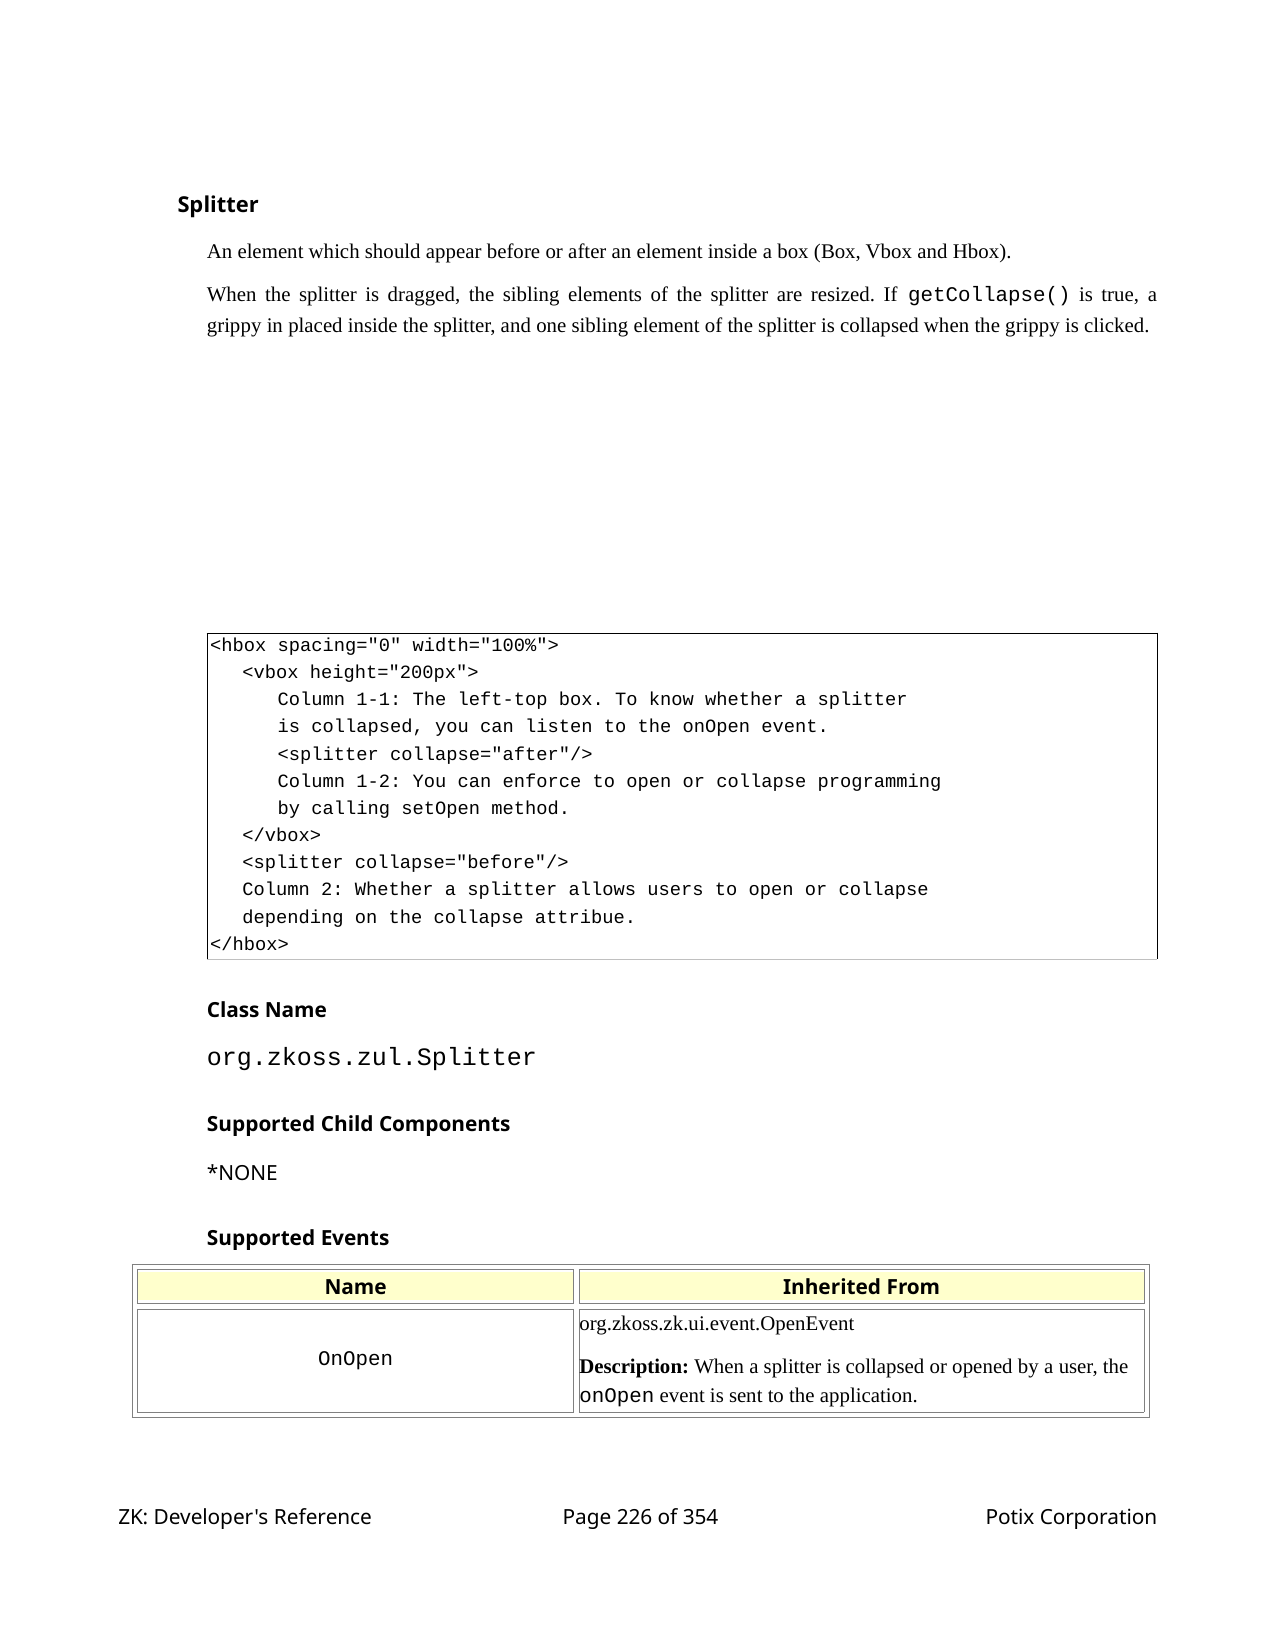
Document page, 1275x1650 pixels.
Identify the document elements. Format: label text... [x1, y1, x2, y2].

table_header Name [134, 1265, 576, 1303]
text </vbox> [208, 823, 1157, 847]
text <splitter collapse="before"/> [208, 850, 1157, 874]
text is collapsed, you can listen to the onOpen event. [208, 714, 1157, 738]
text *NONE [207, 1158, 1157, 1186]
text by calling setOpen method. [208, 796, 1157, 820]
text An element which should appear before or after an element inside a box (Box, Vbox and Hbox). [207, 239, 1157, 262]
text <vbox height="200px"> [208, 660, 1157, 684]
text Column 1-1: The left-top box. To know whether a splitter [208, 687, 1157, 711]
text <splitter collapse="after"/> [208, 741, 1157, 766]
text depending on the collapse attribue. [208, 904, 1157, 929]
subtitle Supported Child Components [207, 1109, 1157, 1138]
text </hbox> [208, 932, 1157, 959]
table_cell org.zkoss.zk.ui.event.OpenEvent Description: When a splitter is collapsed or opened by a user, the onOpen event is sent to the application. [576, 1303, 1147, 1412]
table_cell OnOpen [134, 1303, 576, 1412]
text org.zkoss.zul.Splitter [207, 1044, 1157, 1073]
text Column 1-2: You can enforce to open or collapse programming [208, 768, 1157, 793]
text When the splitter is dragged, the sibling elements of the splitter are resized. If getCollapse() is true, a grippy in placed inside the splitter, and one sibling element of the splitter is collapsed when the grippy is clicked. [207, 283, 1157, 337]
text Column 2: Whether a splitter allows users to open or collapse [208, 877, 1157, 902]
table_header Inherited From [576, 1265, 1147, 1303]
subtitle Splitter [177, 189, 1157, 219]
text <hbox spacing="0" width="100%"> [208, 634, 1157, 657]
subtitle Class Name [207, 996, 1157, 1024]
subtitle Supported Events [207, 1223, 1157, 1251]
